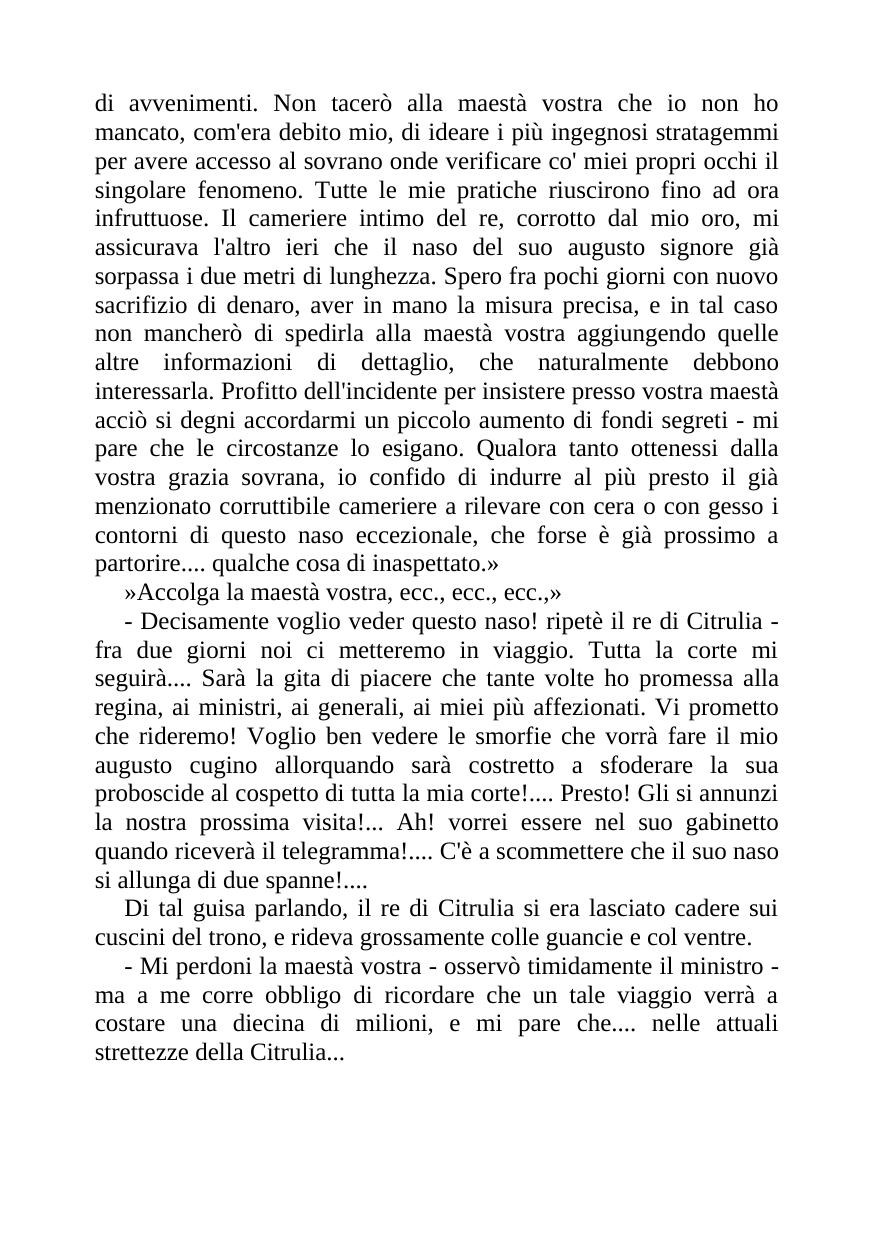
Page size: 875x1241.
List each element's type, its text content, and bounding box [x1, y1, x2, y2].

text - Mi perdoni la maestà vostra - osservò timidamente il ministro - ma a me corre obbligo di ricordare che un tale viaggio verrà a costare una diecina di milioni, e mi pare che.... nelle attuali strettezze della Citrulia... [94, 951, 779, 1066]
text - Decisamente voglio veder questo naso! ripetè il re di Citrulia - fra due giorni noi ci metteremo in viaggio. Tutta la corte mi seguirà.... Sarà la gita di piacere che tante volte ho promessa alla regina, ai ministri, ai generali, ai miei più affezionati. Vi prometto che rideremo! Voglio ben vedere le smorfie che vorrà fare il mio augusto cugino allorquando sarà costretto a sfoderare la sua proboscide al cospetto di tutta la mia corte!.... Presto! Gli si annunzi la nostra prossima visita!... Ah! vorrei essere nel suo gabinetto quando riceverà il telegramma!.... C'è a scommettere che il suo naso si allunga di due spanne!.... [94, 606, 779, 893]
text Di tal guisa parlando, il re di Citrulia si era lasciato cadere sui cuscini del trono, e rideva grossamente colle guancie e col ventre. [94, 893, 779, 951]
text »Accolga la maestà vostra, ecc., ecc., ecc.,» [94, 577, 779, 606]
text di avvenimenti. Non tacerò alla maestà vostra che io non ho mancato, com'era debito mio, di ideare i più ingegnosi stratagemmi per avere accesso al sovrano onde verificare co' miei propri occhi il singolare fenomeno. Tutte le mie pratiche riuscirono fino ad ora infruttuose. Il cameriere intimo del re, corrotto dal mio oro, mi assicurava l'altro ieri che il naso del suo augusto signore già sorpassa i due metri di lunghezza. Spero fra pochi giorni con nuovo sacrifizio di denaro, aver in mano la misura precisa, e in tal caso non mancherò di spedirla alla maestà vostra aggiungendo quelle altre informazioni di dettaglio, che naturalmente debbono interessarla. Profitto dell'incidente per insistere presso vostra maestà acciò si degni accordarmi un piccolo aumento di fondi segreti - mi pare che le circostanze lo esigano. Qualora tanto ottenessi dalla vostra grazia sovrana, io confido di indurre al più presto il già menzionato corruttibile cameriere a rilevare con cera o con gesso i contorni di questo naso eccezionale, che forse è già prossimo a partorire.... qualche cosa di inaspettato.» [94, 88, 779, 577]
